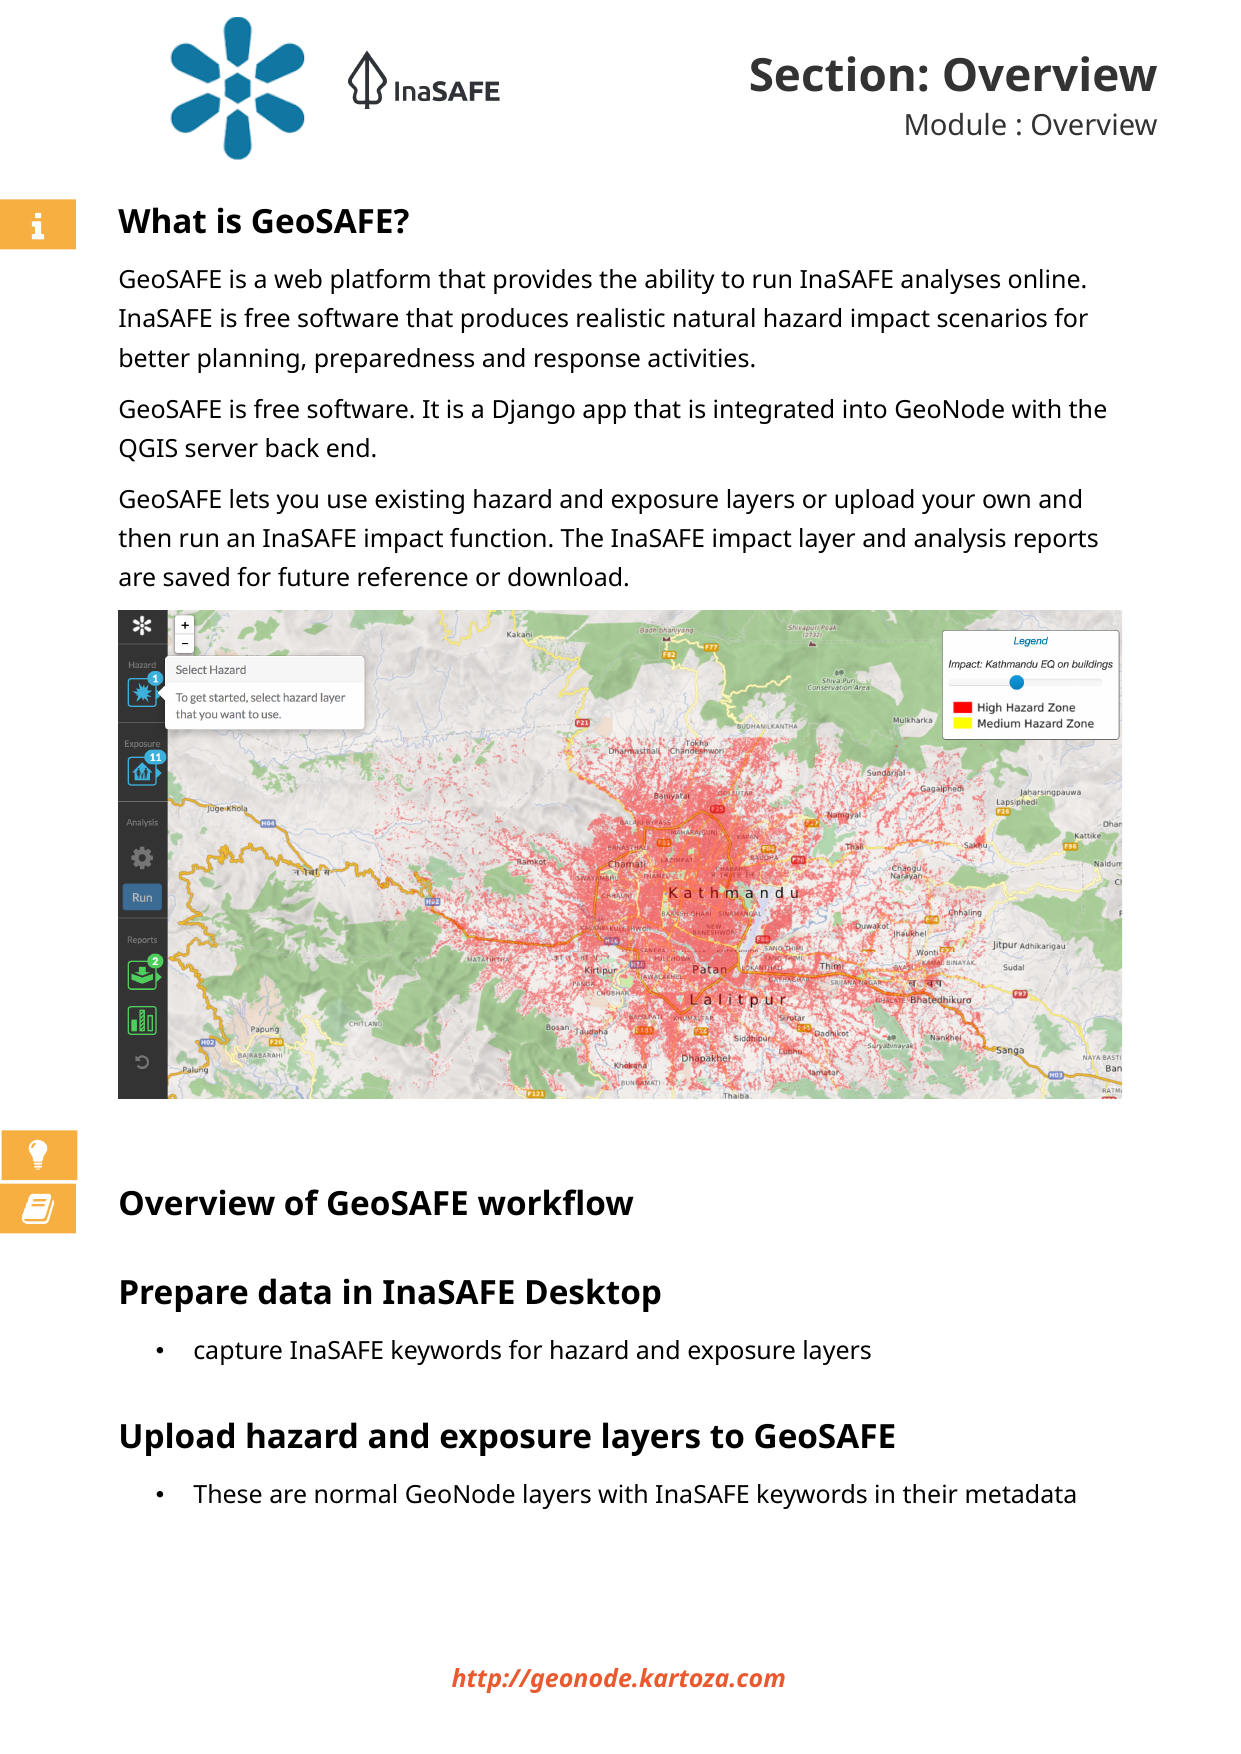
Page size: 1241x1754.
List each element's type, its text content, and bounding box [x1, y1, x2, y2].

list capture InaSAFE keywords for hazard and exposure layers [156, 1333, 1122, 1367]
subtitle What is GeoSAFE? [118, 198, 1122, 243]
text GeoSAFE is a web platform that provides the ability to run InaSAFE analyses online. InaSAFE is free software that produces realistic natural hazard impact scenarios for better planning, preparedness and response activities. [118, 262, 1122, 374]
picture [118, 610, 1123, 1099]
picture [328, 32, 525, 129]
picture [166, 17, 309, 160]
text GeoSAFE lets you use existing hazard and exposure layers or upload your own and then run an InaSAFE impact function. The InaSAFE impact layer and analysis reports are saved for future reference or download. [118, 481, 1122, 594]
text GeoSAFE is free software. It is a Django app that is integrated into GeoNode with the QGIS server back end. [118, 391, 1122, 464]
subtitle Prepare data in InaSAFE Desktop [118, 1269, 1122, 1314]
subtitle Upload hazard and exposure layers to GeoSAFE [118, 1413, 1122, 1458]
list These are normal GeoNode layers with InaSAFE keywords in their metadata [156, 1477, 1122, 1511]
subtitle Overview of GeoSAFE workflow [118, 1180, 1122, 1225]
